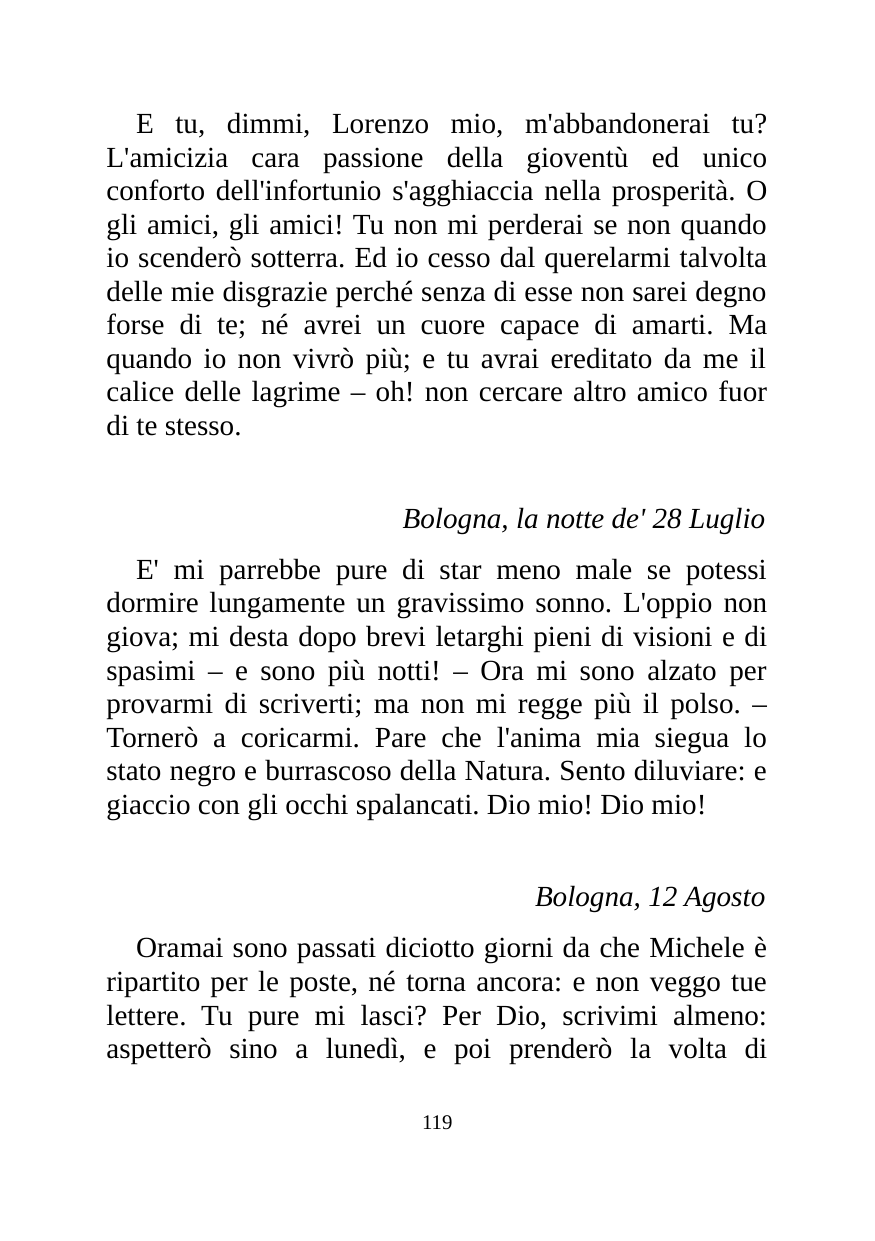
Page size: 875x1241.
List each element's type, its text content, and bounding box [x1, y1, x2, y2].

text Oramai sono passati diciotto giorni da che Michele è ripartito per le poste, né torna ancora: e non veggo tue lettere. Tu pure mi lasci? Per Dio, scrivimi almeno: aspetterò sino a lunedì, e poi prenderò la volta di [106, 931, 768, 1065]
text E tu, dimmi, Lorenzo mio, m'abbandonerai tu? L'amicizia cara passione della gioventù ed unico conforto dell'infortunio s'agghiaccia nella prosperità. O gli amici, gli amici! Tu non mi perderai se non quando io scenderò sotterra. Ed io cesso dal querelarmi talvolta delle mie disgrazie perché senza di esse non sarei degno forse di te; né avrei un cuore capace di amarti. Ma quando io non vivrò più; e tu avrai ereditato da me il calice delle lagrime – oh! non cercare altro amico fuor di te stesso. [106, 106, 768, 442]
text Bologna, 12 Agosto [106, 879, 768, 913]
text Bologna, la notte de' 28 Luglio [106, 501, 768, 534]
text E' mi parrebbe pure di star meno male se potessi dormire lungamente un gravissimo sonno. L'oppio non giova; mi desta dopo brevi letarghi pieni di visioni e di spasimi – e sono più notti! – Ora mi sono alzato per provarmi di scriverti; ma non mi regge più il polso. – Tornerò a coricarmi. Pare che l'anima mia siegua lo stato negro e burrascoso della Natura. Sento diluviare: e giaccio con gli occhi spalancati. Dio mio! Dio mio! [106, 552, 768, 820]
